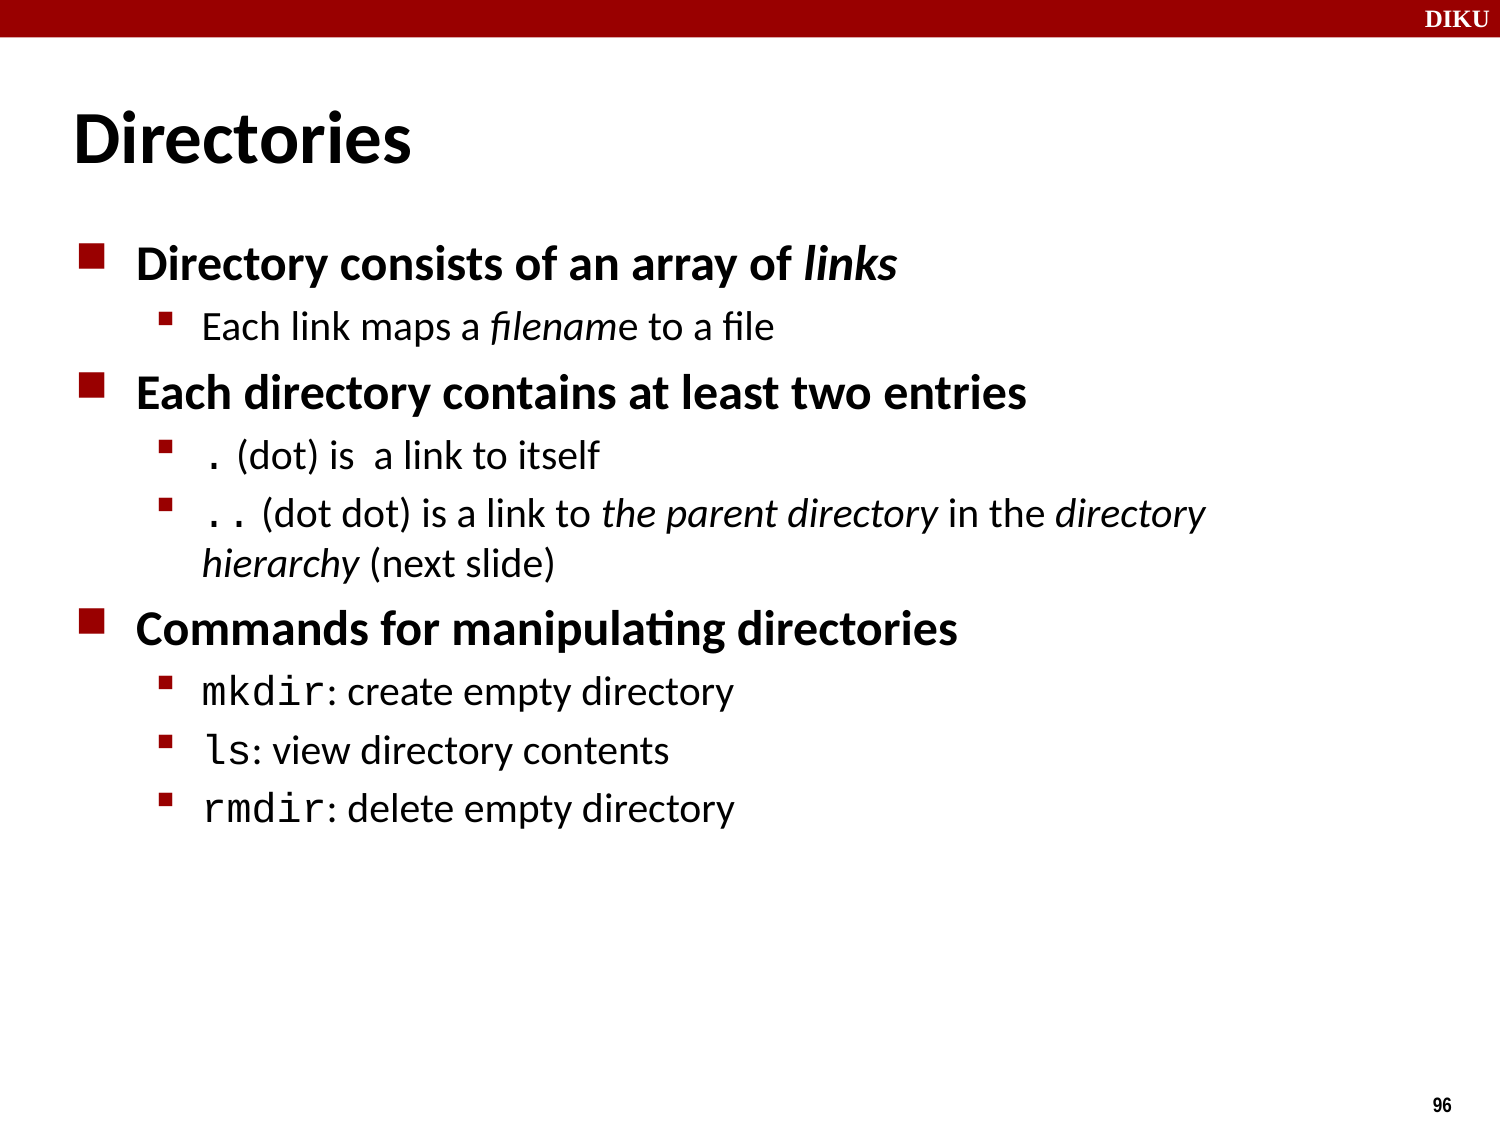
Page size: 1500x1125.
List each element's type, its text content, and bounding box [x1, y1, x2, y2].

text_box Directories [58, 71, 1304, 197]
text_box Directory consists of an array of links Each link maps a filename to a file Each directory contains at least two entries . (dot) is a link to itself .. (dot dot) is a link to the parent directory in the directory hierarchy (next slide) Commands for manipulating directories mkdir: create empty directory ls: view directory contents rmdir: delete empty directory [65, 223, 1361, 1039]
